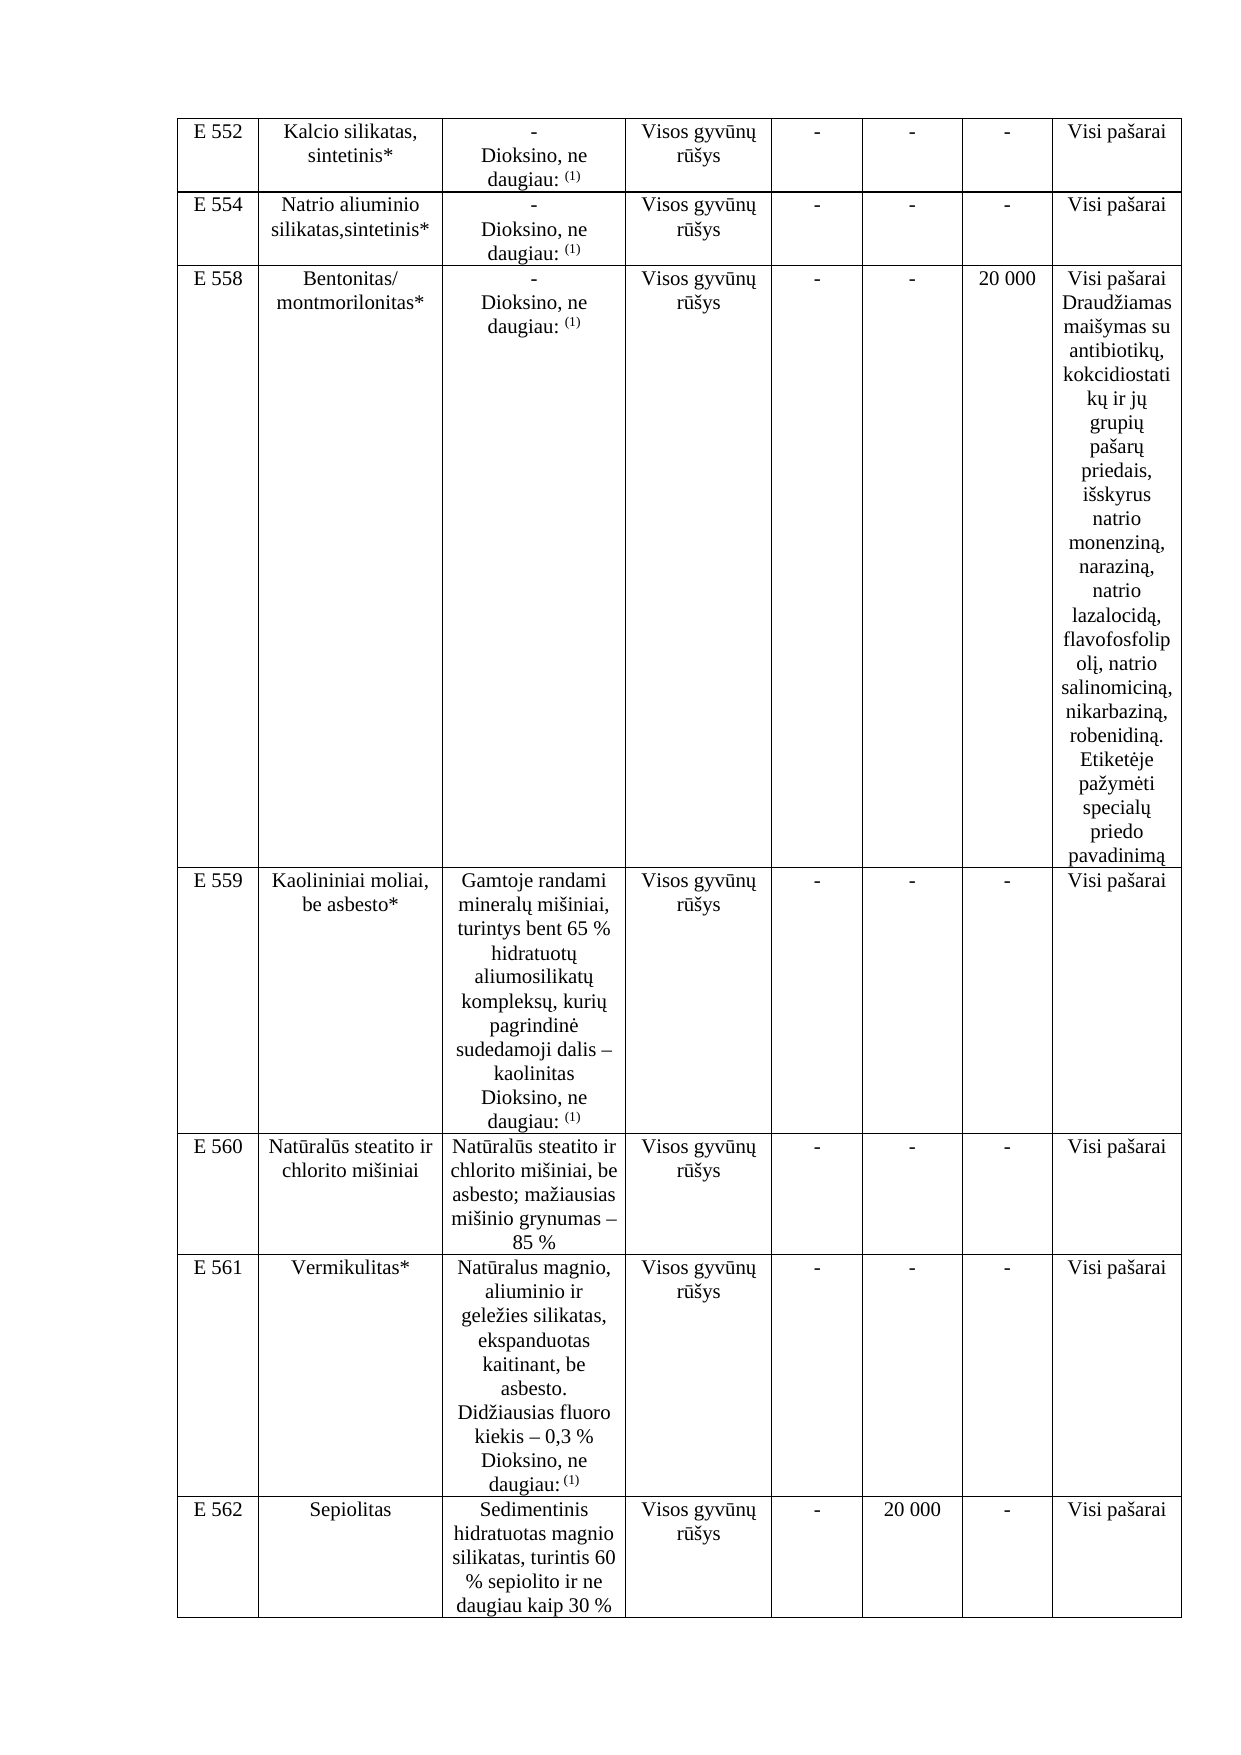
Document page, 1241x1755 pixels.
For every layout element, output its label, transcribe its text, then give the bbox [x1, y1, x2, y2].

table_cell - Dioksino, ne daugiau: (1) [443, 119, 625, 191]
table_cell Natūralūs steatito ir chlorito mišiniai, be asbesto; mažiausias mišinio grynumas – 85 % [443, 1134, 625, 1254]
table_cell Visi pašarai Draudžiamas maišymas su antibiotikų, kokcidiostatikų ir jų grupių pašarų priedais, išskyrus natrio monenziną, naraziną, natrio lazalocidą, flavofosfolipolį, natrio salinomiciną, nikarbaziną, robenidiną. Etiketėje pažymėti specialų priedo pavadinimą [1053, 266, 1181, 867]
table_cell Gamtoje randami mineralų mišiniai, turintys bent 65 % hidratuotų aliumosilikatų kompleksų, kurių pagrindinė sudedamoji dalis – kaolinitas Dioksino, ne daugiau: (1) [443, 868, 625, 1133]
table_cell Vermikulitas* [259, 1255, 442, 1496]
table_cell E 561 [178, 1255, 258, 1496]
table_cell - [772, 868, 862, 1133]
table_cell - [963, 1255, 1052, 1496]
table_cell Kalcio silikatas, sintetinis* [259, 119, 442, 191]
table_cell Visos gyvūnų rūšys [626, 193, 771, 264]
table_cell - [863, 266, 962, 867]
table_cell - [963, 193, 1052, 264]
table_cell - [772, 1255, 862, 1496]
table_cell - [863, 193, 962, 264]
table_cell Visos gyvūnų rūšys [626, 119, 771, 191]
table_cell Visos gyvūnų rūšys [626, 1497, 771, 1617]
table_cell - [963, 1497, 1052, 1617]
table_cell - Dioksino, ne daugiau: (1) [443, 266, 625, 867]
table_cell E 562 [178, 1497, 258, 1617]
table_cell Visi pašarai [1053, 868, 1181, 1133]
table_cell E 560 [178, 1134, 258, 1254]
table_cell - [963, 119, 1052, 191]
table_cell - [863, 1255, 962, 1496]
table_cell Visos gyvūnų rūšys [626, 1255, 771, 1496]
table_cell 20 000 [963, 266, 1052, 867]
table_cell E 554 [178, 193, 258, 264]
table_cell - [772, 266, 862, 867]
table_cell 20 000 [863, 1497, 962, 1617]
table_cell Natūralus magnio, aliuminio ir geležies silikatas, ekspanduotas kaitinant, be asbesto. Didžiausias fluoro kiekis – 0,3 % Dioksino, ne daugiau: (1) [443, 1255, 625, 1496]
table_cell - [772, 119, 862, 191]
table_cell - [772, 193, 862, 264]
table_cell Visos gyvūnų rūšys [626, 868, 771, 1133]
table_cell - [772, 1134, 862, 1254]
table_cell - [772, 1497, 862, 1617]
table_cell Visi pašarai [1053, 1497, 1181, 1617]
table_cell E 558 [178, 266, 258, 867]
table_cell - [963, 1134, 1052, 1254]
table_cell Visi pašarai [1053, 1255, 1181, 1496]
table_cell - Dioksino, ne daugiau: (1) [443, 193, 625, 264]
table_cell Natrio aliuminio silikatas,sintetinis* [259, 193, 442, 264]
table_cell Visos gyvūnų rūšys [626, 266, 771, 867]
table_cell Sepiolitas [259, 1497, 442, 1617]
table_cell - [863, 868, 962, 1133]
table_cell Bentonitas/montmorilonitas* [259, 266, 442, 867]
table_cell - [863, 119, 962, 191]
table_cell - [863, 1134, 962, 1254]
table_cell Visi pašarai [1053, 119, 1181, 191]
table_cell Natūralūs steatito ir chlorito mišiniai [259, 1134, 442, 1254]
table_cell Visi pašarai [1053, 193, 1181, 264]
table_cell E 552 [178, 119, 258, 191]
table_cell Sedimentinis hidratuotas magnio silikatas, turintis 60 % sepiolito ir ne daugiau kaip 30 % [443, 1497, 625, 1617]
table_cell Visos gyvūnų rūšys [626, 1134, 771, 1254]
table_cell - [963, 868, 1052, 1133]
table_cell Visi pašarai [1053, 1134, 1181, 1254]
table_cell E 559 [178, 868, 258, 1133]
table_cell Kaolininiai moliai, be asbesto* [259, 868, 442, 1133]
